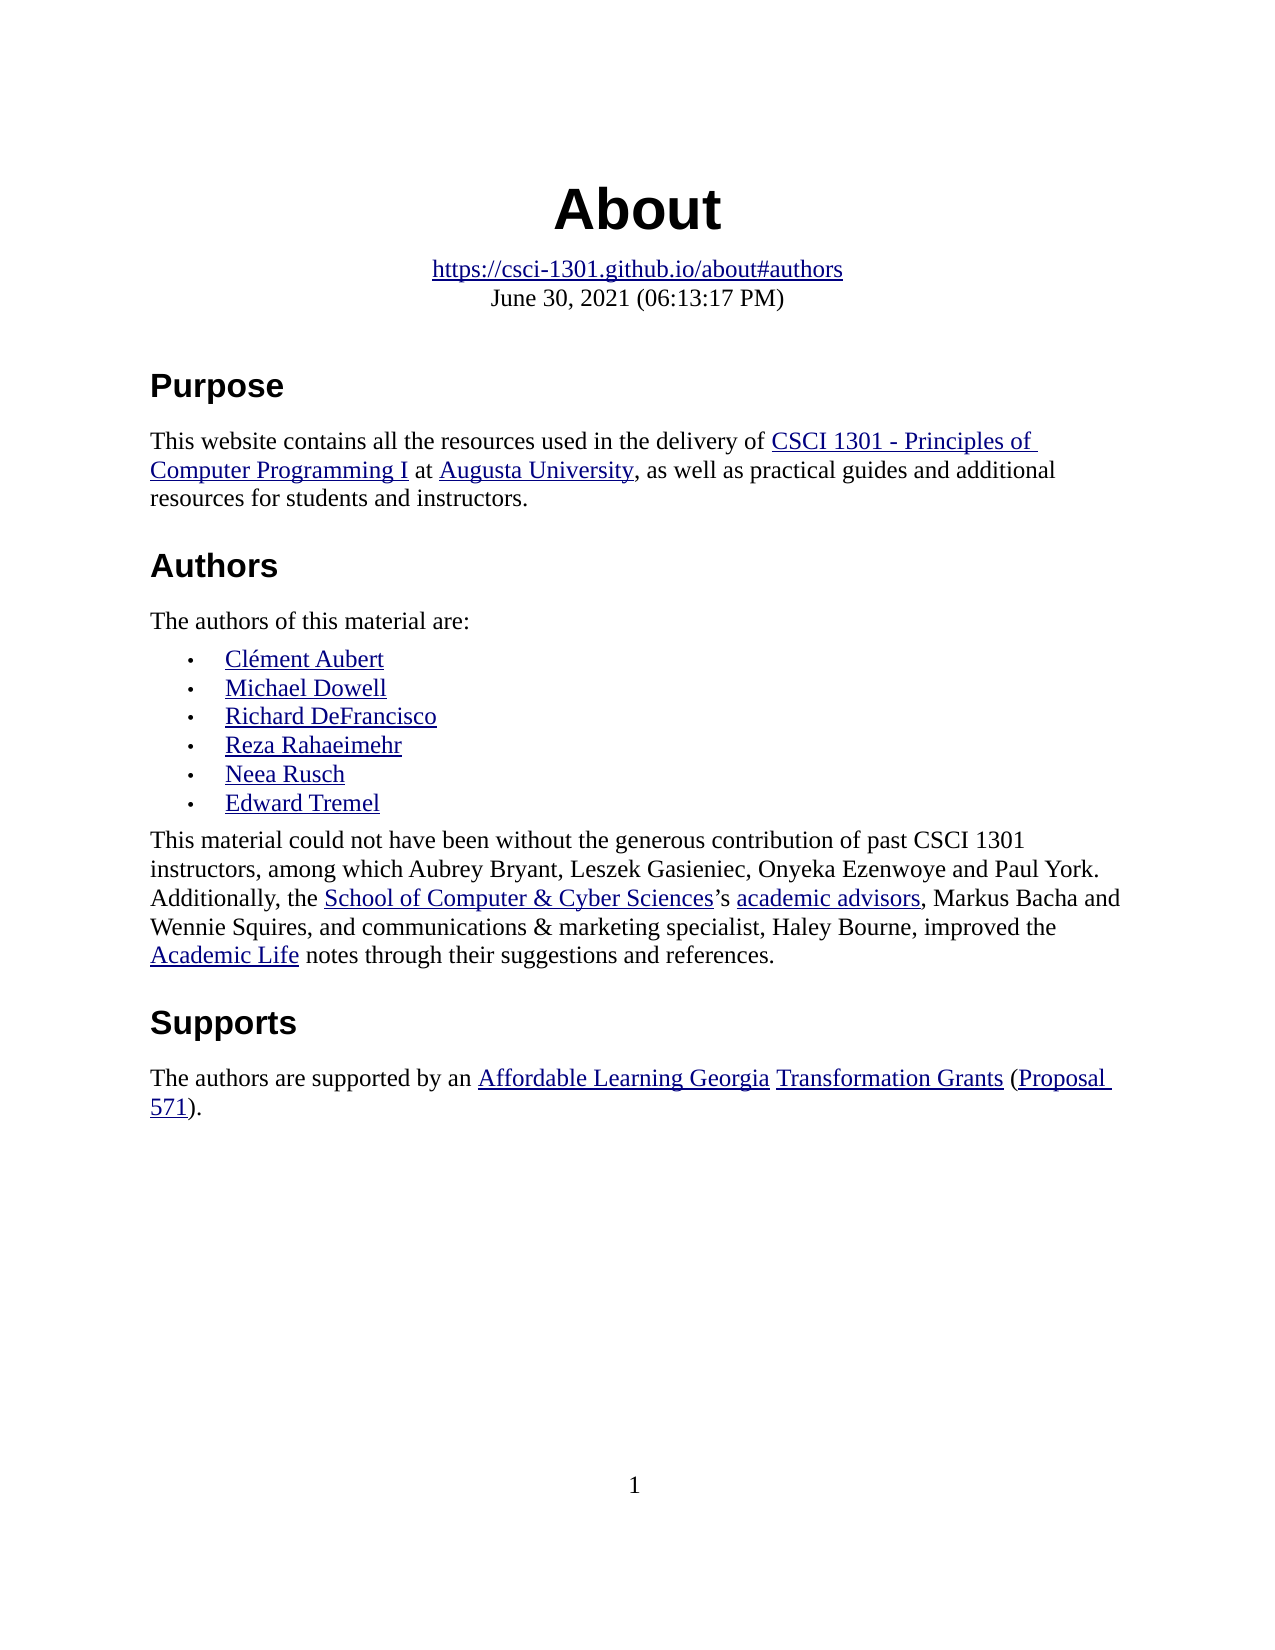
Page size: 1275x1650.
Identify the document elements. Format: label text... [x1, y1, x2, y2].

text The authors are supported by an Affordable Learning Georgia Transformation Grants (Proposal 571). [150, 1063, 1125, 1121]
text The authors of this material are: [150, 606, 1125, 635]
title About [150, 175, 1125, 242]
list Reza Rahaeimehr [187, 730, 1125, 759]
list Richard DeFrancisco [187, 701, 1125, 730]
list Michael Dowell [187, 673, 1125, 701]
subtitle Authors [150, 546, 1125, 585]
list Neea Rusch [187, 759, 1125, 788]
text This material could not have been without the generous contribution of past CSCI 1301 instructors, among which Aubrey Bryant, Leszek Gasieniec, Onyeka Ezenwoye and Paul York. Additionally, the School of Computer & Cyber Sciences’s academic advisors, Markus Bacha and Wennie Squires, and communications & marketing specialist, Haley Bourne, improved the Academic Life notes through their suggestions and references. [150, 825, 1125, 969]
subtitle Supports [150, 1003, 1125, 1042]
text June 30, 2021 (06:13:17 PM) [150, 283, 1125, 312]
text https://csci-1301.github.io/about#authors [150, 254, 1125, 283]
list Clément Aubert [187, 644, 1125, 673]
text This website contains all the resources used in the delivery of CSCI 1301 - Principles of Computer Programming I at Augusta University, as well as practical guides and additional resources for students and instructors. [150, 426, 1125, 512]
list Edward Tremel [187, 788, 1125, 816]
subtitle Purpose [150, 366, 1125, 404]
